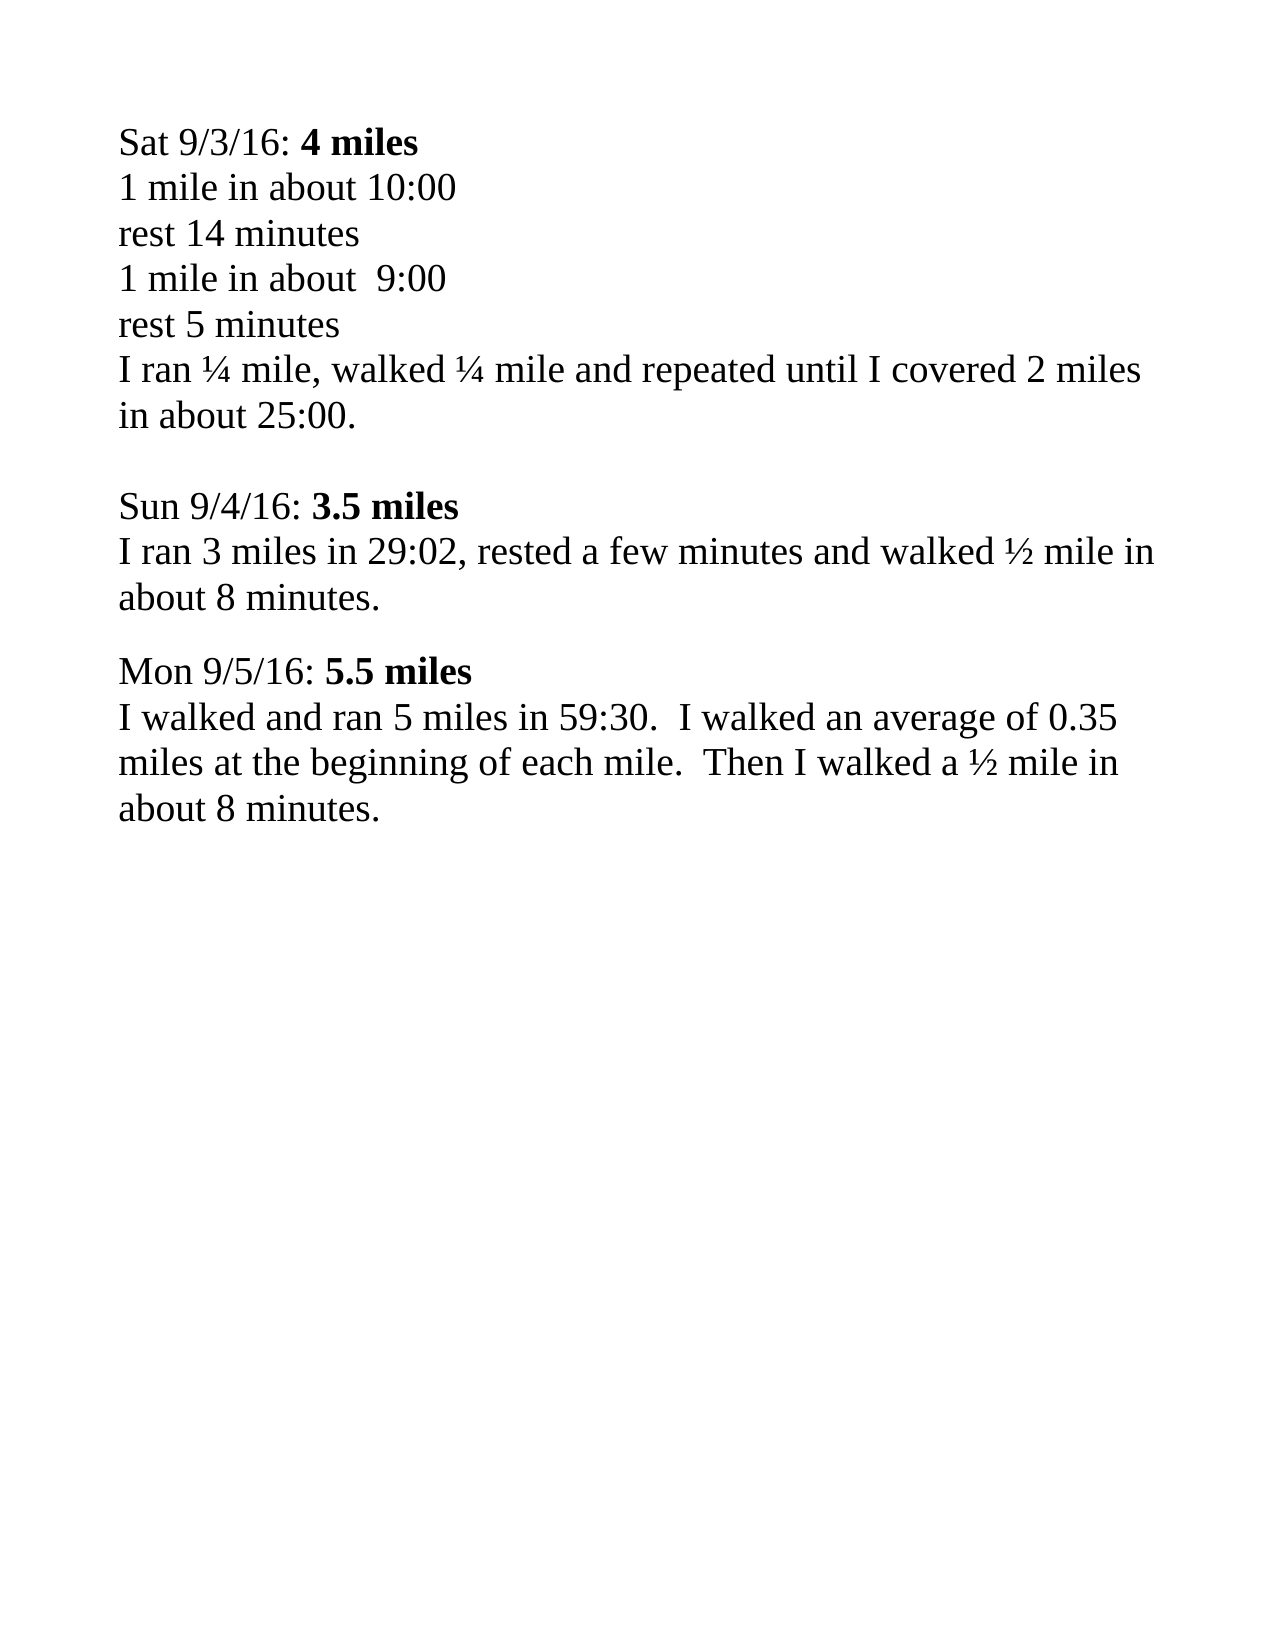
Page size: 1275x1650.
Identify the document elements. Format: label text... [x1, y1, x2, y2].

text rest 5 minutes [118, 300, 1157, 346]
text 1 mile in about 9:00 [118, 255, 1157, 300]
text I ran 3 miles in 29:02, rested a few minutes and walked ½ mile in about 8 minutes. [118, 528, 1157, 619]
text Sat 9/3/16: 4 miles [118, 118, 1157, 164]
text 1 mile in about 10:00 [118, 164, 1157, 209]
text Mon 9/5/16: 5.5 miles [118, 648, 1157, 693]
text I ran ¼ mile, walked ¼ mile and repeated until I covered 2 miles in about 25:00. [118, 346, 1157, 437]
text rest 14 minutes [118, 209, 1157, 255]
text I walked and ran 5 miles in 59:30. I walked an average of 0.35 miles at the beginning of each mile. Then I walked a ½ mile in about 8 minutes. [118, 693, 1157, 830]
text Sun 9/4/16: 3.5 miles [118, 482, 1157, 528]
